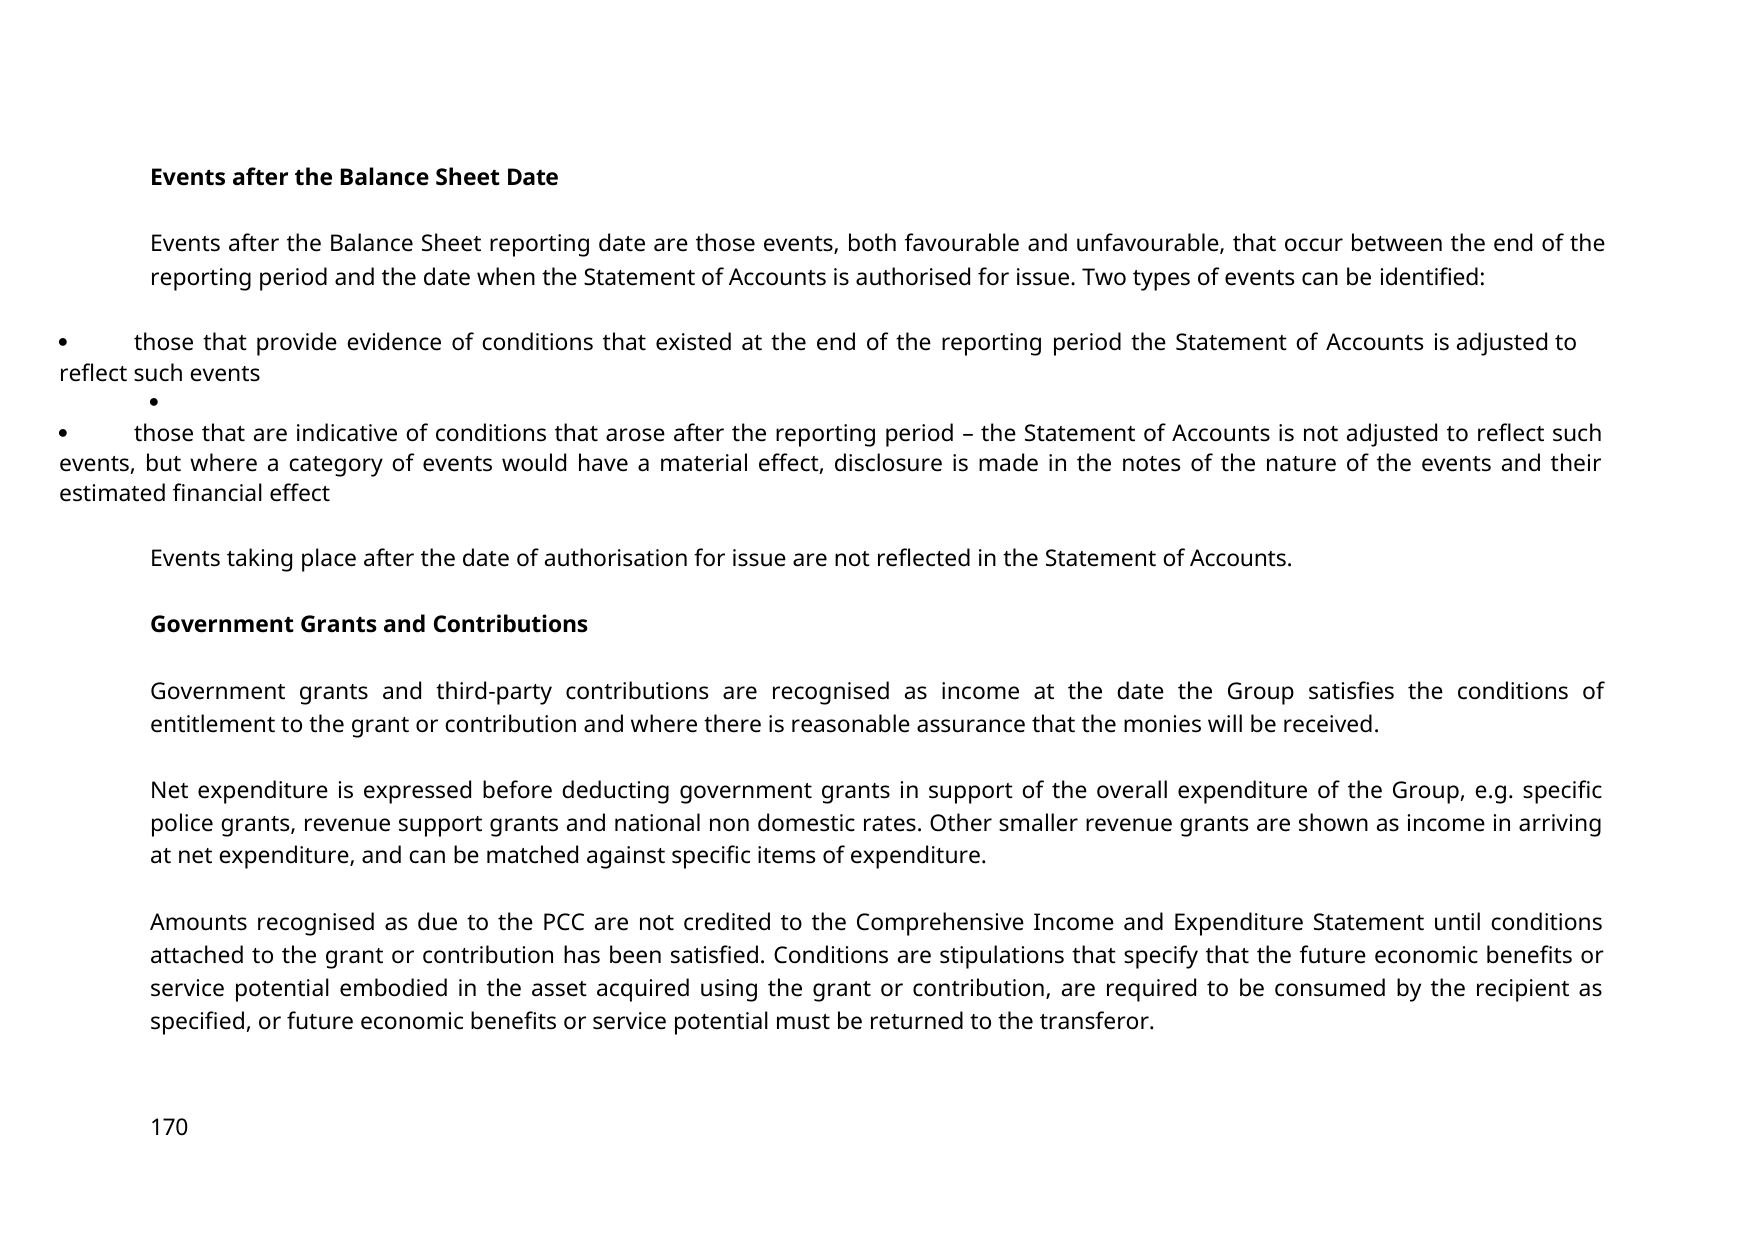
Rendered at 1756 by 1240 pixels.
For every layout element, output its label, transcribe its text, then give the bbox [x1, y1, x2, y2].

subtitle Government Grants and Contributions [150, 608, 1726, 639]
list ​ [150, 388, 1726, 416]
text Events taking place after the date of authorisation for issue are not reflected in the Statement of Accounts. [150, 542, 1726, 573]
subtitle Events after the Balance Sheet Date [150, 161, 1726, 192]
text Events after the Balance Sheet reporting date are those events, both favourable and unfavourable, that occur between the end of the reporting period and the date when the Statement of Accounts is authorised for issue. Two types of events can be identified: [150, 227, 1606, 292]
text Net expenditure is expressed before deducting government grants in support of the overall expenditure of the Group, e.g. specific police grants, revenue support grants and national non domestic rates. Other smaller revenue grants are shown as income in arriving at net expenditure, and can be matched against specific items of expenditure. [150, 774, 1605, 871]
text Amounts recognised as due to the PCC are not credited to the Comprehensive Income and Expenditure Statement until conditions attached to the grant or contribution has been satisfied. Conditions are stipulations that specify that the future economic benefits or service potential embodied in the asset acquired using the grant or contribution, are required to be consumed by the recipient as specified, or future economic benefits or service potential must be returned to the transferor. [150, 906, 1606, 1037]
list those that provide evidence of conditions that existed at the end of the reporting period the Statement of Accounts is adjusted to reflect such events [59, 326, 1605, 388]
text Government grants and third-party contributions are recognised as income at the date the Group satisfies the conditions of entitlement to the grant or contribution and where there is reasonable assurance that the monies will be received. [150, 674, 1606, 739]
list those that are indicative of conditions that arose after the reporting period – the Statement of Accounts is not adjusted to reflect such events, but where a category of events would have a material effect, disclosure is made in the notes of the nature of the events and their estimated financial effect [59, 417, 1606, 508]
